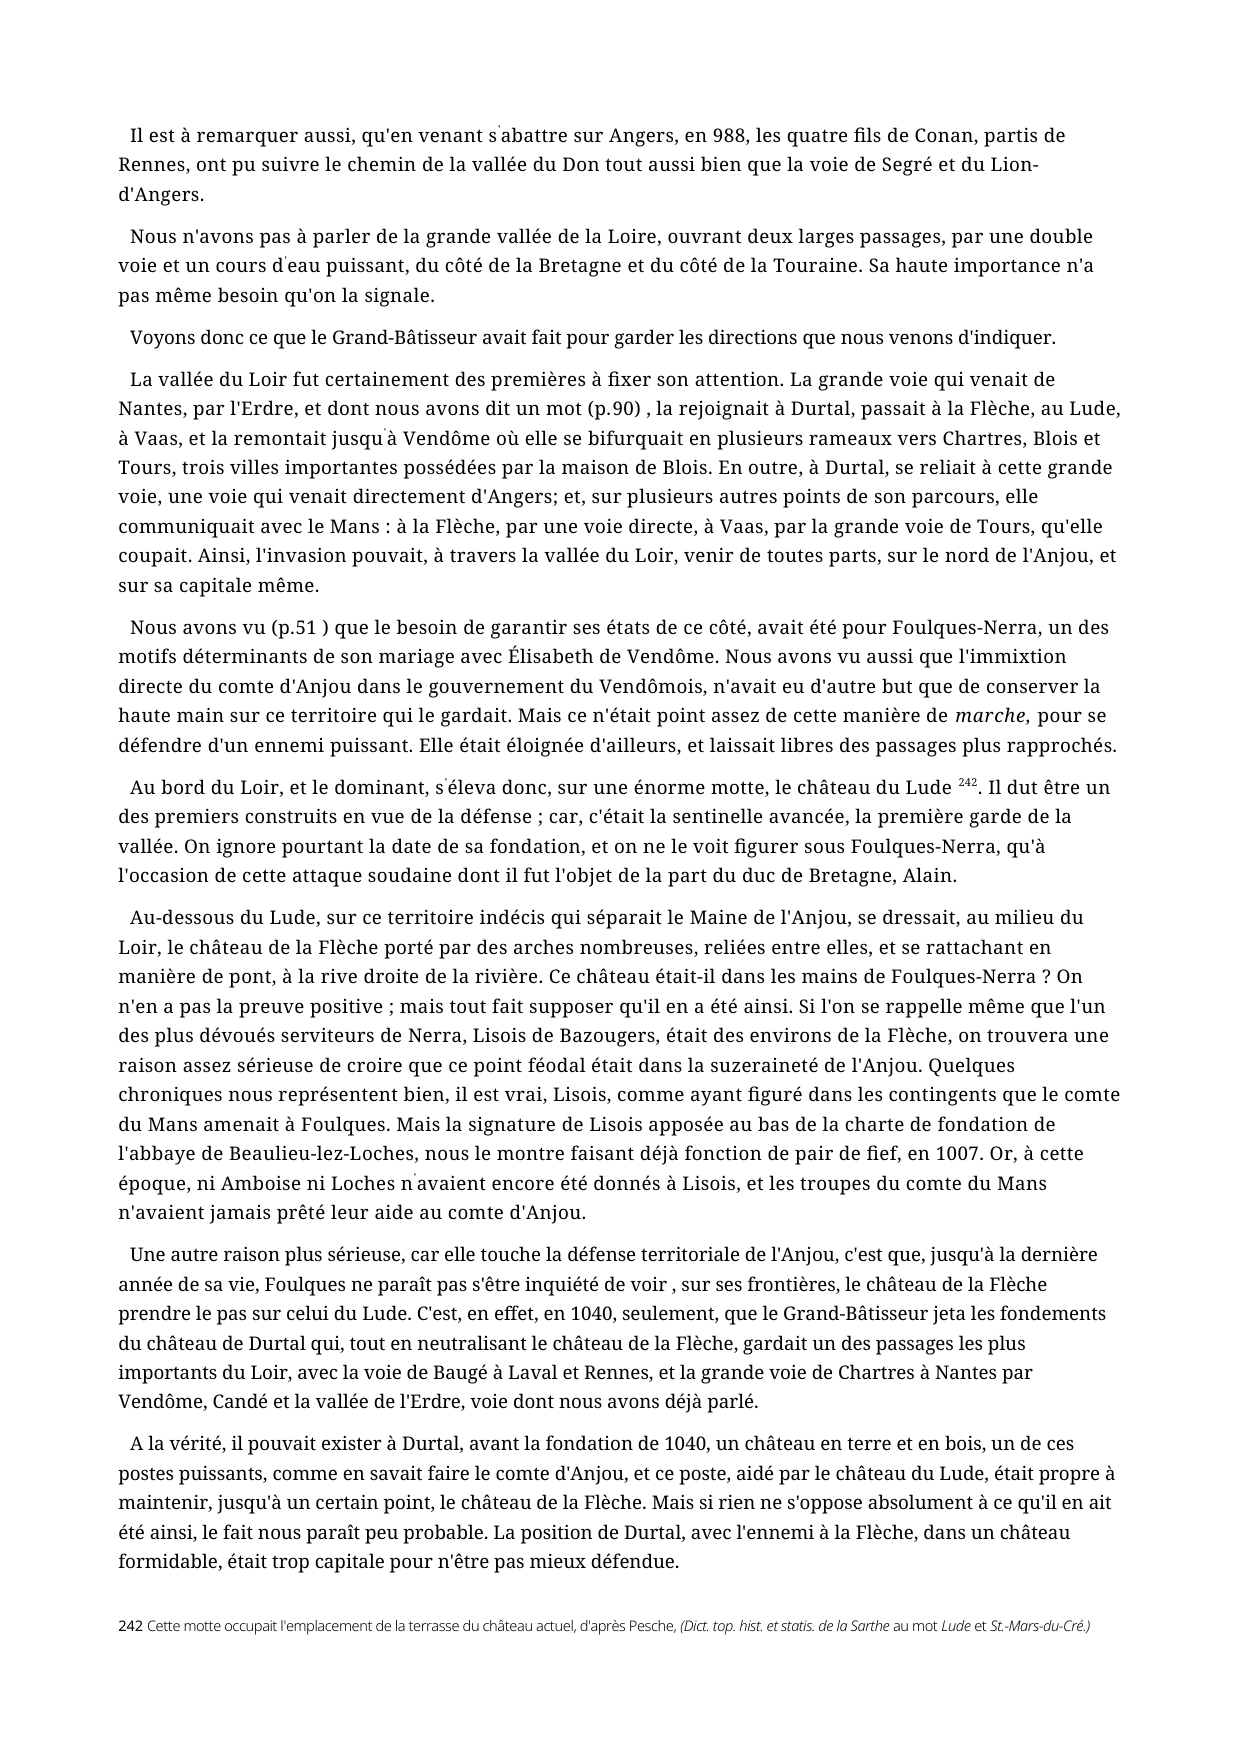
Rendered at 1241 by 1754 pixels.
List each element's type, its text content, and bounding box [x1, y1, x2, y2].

text Au bord du Loir, et le dominant, s'éleva donc, sur une énorme motte, le château du Lude . Il dut être un des premiers construits en vue de la défense ; car, c'était la sentinelle avancée, la première garde de la vallée. On ignore pourtant la date de sa fondation, et on ne le voit figurer sous Foulques-Nerra, qu'à l'occasion de cette attaque soudaine dont il fut l'objet de la part du duc de Bretagne, Alain. [118, 770, 1122, 888]
text Nous avons vu (p.46 ) que le besoin de garantir ses états de ce côté, avait été pour Foulques-Nerra, un des motifs déterminants de son mariage avec Élisabeth de Vendôme. Nous avons vu aussi que l'immixtion directe du comte d'Anjou dans le gouvernement du Vendômois, n'avait eu d'autre but que de conserver la haute main sur ce territoire qui le gardait. Mais ce n'était point assez de cette manière de marche, pour se défendre d'un ennemi puissant. Elle était éloignée d'ailleurs, et laissait libres des passages plus rapprochés. [118, 610, 1122, 758]
text A la vérité, il pouvait exister à Durtal, avant la fondation de 1040, un château en terre et en bois, un de ces postes puissants, comme en savait faire le comte d'Anjou, et ce poste, aidé par le château du Lude, était propre à maintenir, jusqu'à un certain point, le château de la Flèche. Mais si rien ne s'oppose absolument à ce qu'il en ait été ainsi, le fait nous paraît peu probable. La position de Durtal, avec l'ennemi à la Flèche, dans un château formidable, était trop capitale pour n'être pas mieux défendue. [118, 1427, 1122, 1574]
text Voyons donc ce que le Grand-Bâtisseur avait fait pour garder les directions que nous venons d'indiquer. [118, 320, 1122, 349]
text Au-dessous du Lude, sur ce territoire indécis qui séparait le Maine de l'Anjou, se dressait, au milieu du Loir, le château de la Flèche porté par des arches nombreuses, reliées entre elles, et se rattachant en manière de pont, à la rive droite de la rivière. Ce château était-il dans les mains de Foulques-Nerra ? On n'en a pas la preuve positive ; mais tout fait supposer qu'il en a été ainsi. Si l'on se rappelle même que l'un des plus dévoués serviteurs de Nerra, Lisois de Bazougers, était des environs de la Flèche, on trouvera une raison assez sérieuse de croire que ce point féodal était dans la suzeraineté de l'Anjou. Quelques chroniques nous représentent bien, il est vrai, Lisois, comme ayant figuré dans les contingents que le comte du Mans amenait à Foulques. Mais la signature de Lisois apposée au bas de la charte de fondation de l'abbaye de Beaulieu-lez-Loches, nous le montre faisant déjà fonction de pair de fief, en 1007. Or, à cette époque, ni Amboise ni Loches n'avaient encore été donnés à Lisois, et les troupes du comte du Mans n'avaient jamais prêté leur aide au comte d'Anjou. [118, 901, 1122, 1225]
text Cette motte occupait l'emplacement de la terrasse du château actuel, d'après Pesche, (Dict. top. hist. et statis. de la Sarthe au mot Lude et St.-Mars-du-Cré.) [118, 1616, 1122, 1636]
text Il est à remarquer aussi, qu'en venant s'abattre sur Angers, en 988, les quatre fils de Conan, partis de Rennes, ont pu suivre le chemin de la vallée du Don tout aussi bien que la voie de Segré et du Lion-d'Angers. [118, 118, 1122, 207]
text La vallée du Loir fut certainement des premières à fixer son attention. La grande voie qui venait de Nantes, par l'Erdre, et dont nous avons dit un mot (p.81) , la rejoignait à Durtal, passait à la Flèche, au Lude, à Vaas, et la remontait jusqu'à Vendôme où elle se bifurquait en plusieurs rameaux vers Chartres, Blois et Tours, trois villes importantes possédées par la maison de Blois. En outre, à Durtal, se reliait à cette grande voie, une voie qui venait directement d'Angers; et, sur plusieurs autres points de son parcours, elle communiquait avec le Mans : à la Flèche, par une voie directe, à Vaas, par la grande voie de Tours, qu'elle coupait. Ainsi, l'invasion pouvait, à travers la vallée du Loir, venir de toutes parts, sur le nord de l'Anjou, et sur sa capitale même. [118, 362, 1122, 598]
text Nous n'avons pas à parler de la grande vallée de la Loire, ouvrant deux larges passages, par une double voie et un cours d'eau puissant, du côté de la Bretagne et du côté de la Touraine. Sa haute importance n'a pas même besoin qu'on la signale. [118, 219, 1122, 307]
text Une autre raison plus sérieuse, car elle touche la défense territoriale de l'Anjou, c'est que, jusqu'à la dernière année de sa vie, Foulques ne paraît pas s'être inquiété de voir , sur ses frontières, le château de la Flèche prendre le pas sur celui du Lude. C'est, en effet, en 1040, seulement, que le Grand-Bâtisseur jeta les fondements du château de Durtal qui, tout en neutralisant le château de la Flèche, gardait un des passages les plus importants du Loir, avec la voie de Baugé à Laval et Rennes, et la grande voie de Chartres à Nantes par Vendôme, Candé et la vallée de l'Erdre, voie dont nous avons déjà parlé. [118, 1237, 1122, 1414]
